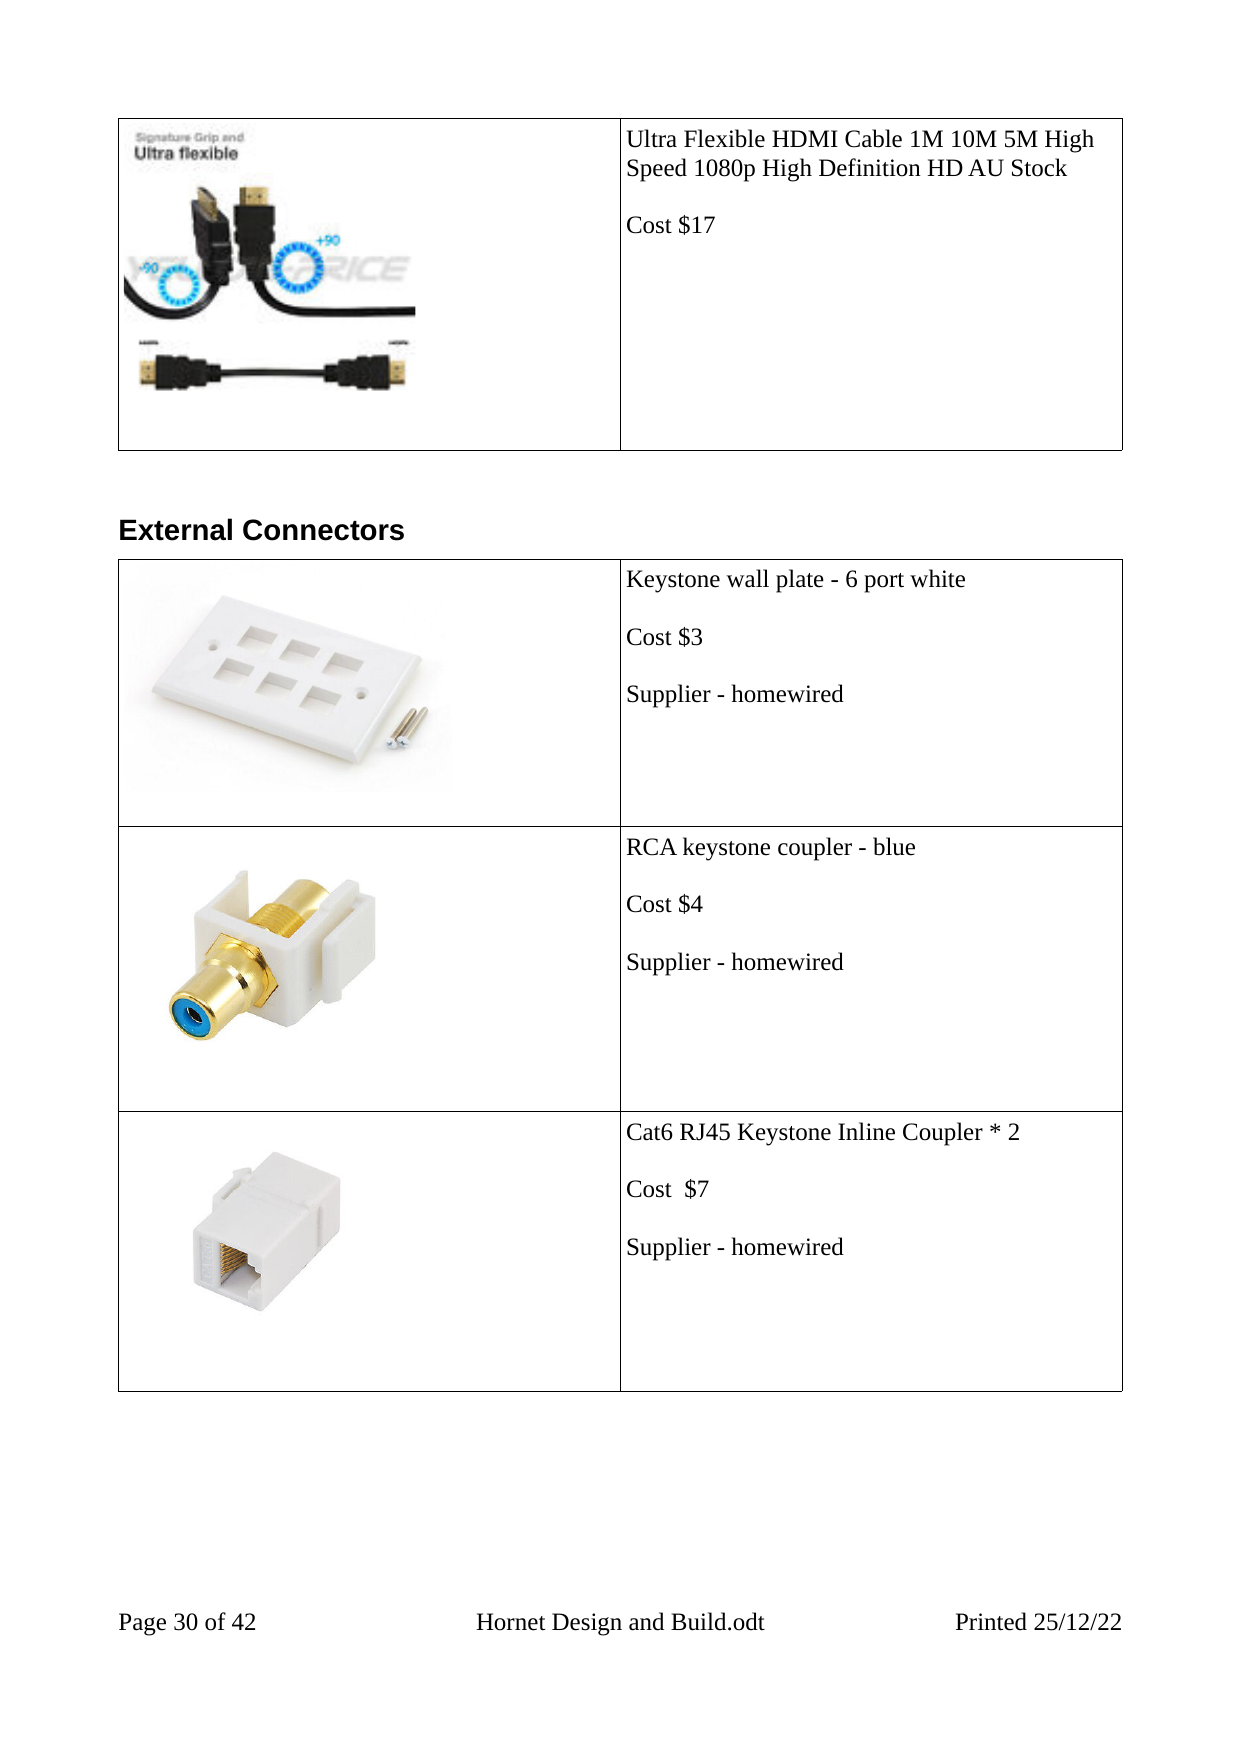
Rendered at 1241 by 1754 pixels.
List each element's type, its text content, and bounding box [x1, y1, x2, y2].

picture [123, 123, 416, 416]
table_cell Cat6 RJ45 Keystone Inline Coupler * 2 Cost $7 Supplier - homewired [621, 1112, 1122, 1391]
table_cell RCA keystone coupler - blue Cost $4 Supplier - homewired [621, 827, 1122, 1111]
table_cell Ultra Flexible HDMI Cable 1M 10M 5M High Speed 1080p High Definition HD AU Stock Cost $17 [621, 119, 1122, 450]
picture [123, 564, 453, 792]
table_cell [119, 1112, 620, 1391]
table_cell [119, 119, 620, 450]
table_cell [119, 827, 620, 1111]
table_header Keystone wall plate - 6 port white Cost $3 Supplier - homewired [621, 560, 1122, 826]
subtitle External Connectors [118, 512, 1122, 546]
table_header [119, 560, 620, 826]
picture [123, 1116, 407, 1357]
picture [123, 832, 423, 1077]
